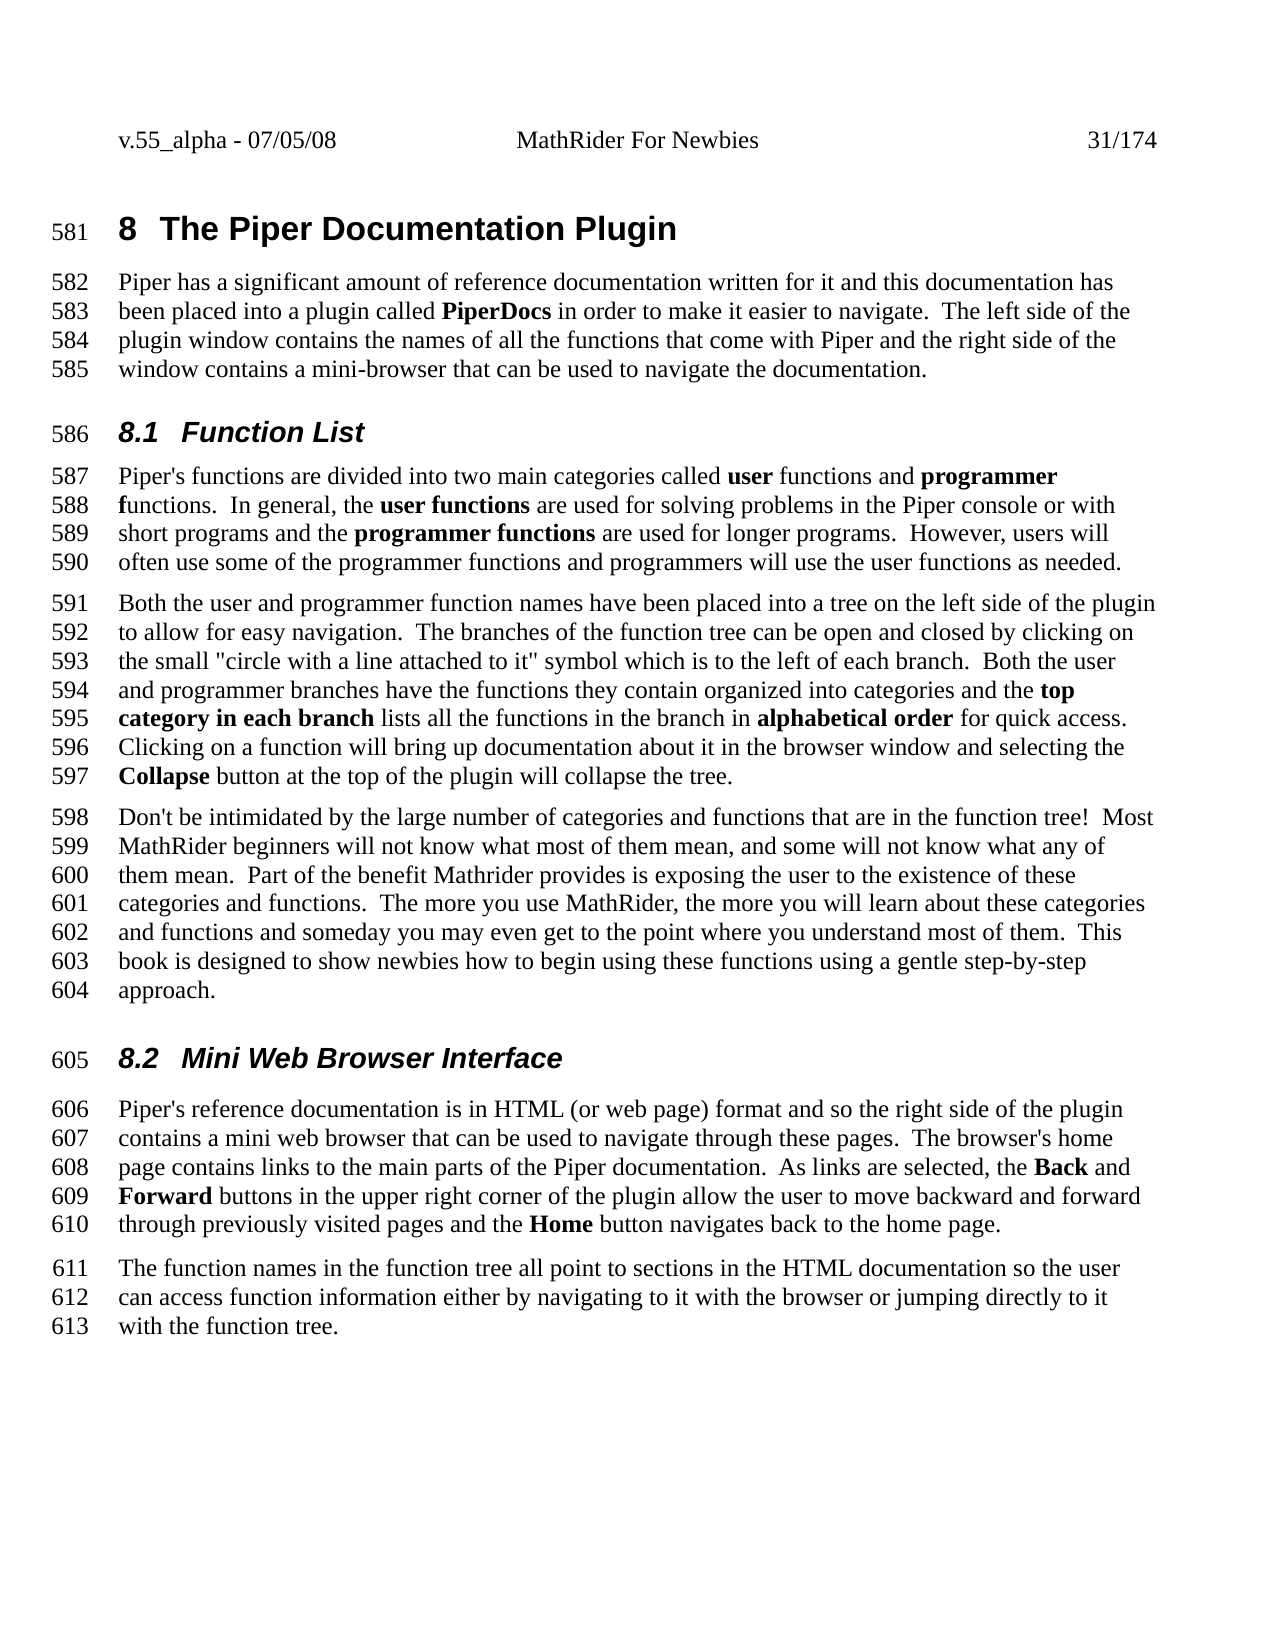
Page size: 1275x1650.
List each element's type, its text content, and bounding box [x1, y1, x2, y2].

subtitle Mini Web Browser Interface [118, 1041, 1157, 1074]
text Piper's reference documentation is in HTML (or web page) format and so the right side of the plugin contains a mini web browser that can be used to navigate through these pages. The browser's home page contains links to the main parts of the Piper documentation. As links are selected, the Back and Forward buttons in the upper right corner of the plugin allow the user to move backward and forward through previously visited pages and the Home button navigates back to the home page. [118, 1094, 1157, 1238]
text Piper has a significant amount of reference documentation written for it and this documentation has been placed into a plugin called PiperDocs in order to make it easier to navigate. The left side of the plugin window contains the names of all the functions that come with Piper and the right side of the window contains a mini-browser that can be used to navigate the documentation. [118, 267, 1157, 382]
text Piper's functions are divided into two main categories called user functions and programmer functions. In general, the user functions are used for solving problems in the Piper console or with short programs and the programmer functions are used for longer programs. However, users will often use some of the programmer functions and programmers will use the user functions as needed. [118, 461, 1157, 576]
text Don't be intimidated by the large number of categories and functions that are in the function tree! Most MathRider beginners will not know what most of them mean, and some will not know what any of them mean. Part of the benefit Mathrider provides is exposing the user to the existence of these categories and functions. The more you use MathRider, the more you will learn about these categories and functions and someday you may even get to the point where you understand most of them. This book is designed to show newbies how to begin using these functions using a gentle step-by-step approach. [118, 802, 1157, 1003]
text Both the user and programmer function names have been placed into a tree on the left side of the plugin to allow for easy navigation. The branches of the function tree can be open and closed by clicking on the small "circle with a line attached to it" symbol which is to the left of each branch. Both the user and programmer branches have the functions they contain organized into categories and the top category in each branch lists all the functions in the branch in alphabetical order for quick access. Clicking on a function will bring up documentation about it in the browser window and selecting the Collapse button at the top of the plugin will collapse the tree. [118, 588, 1157, 790]
subtitle Function List [118, 415, 1157, 448]
subtitle The Piper Documentation Plugin [118, 209, 1157, 247]
text The function names in the function tree all point to sections in the HTML documentation so the user can access function information either by navigating to it with the browser or jumping directly to it with the function tree. [118, 1253, 1157, 1339]
